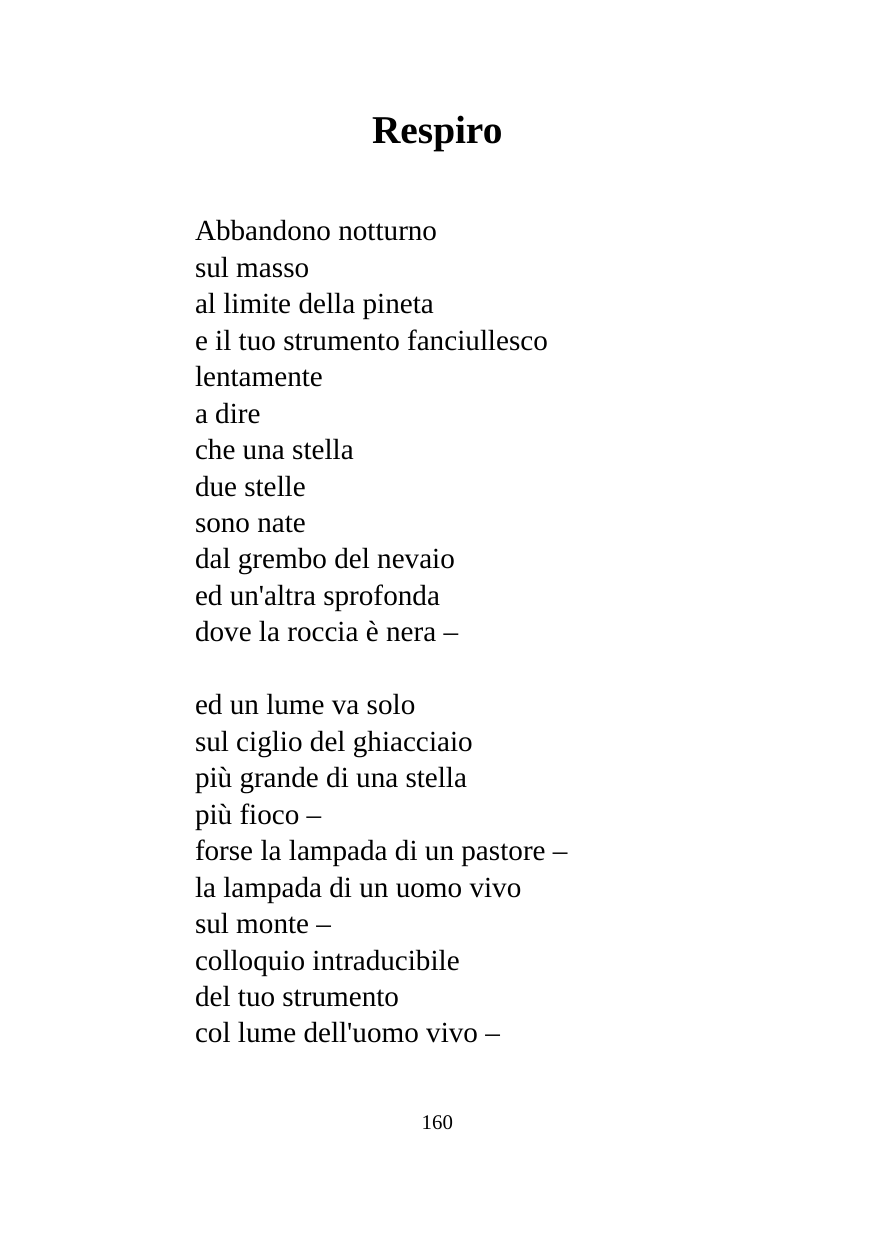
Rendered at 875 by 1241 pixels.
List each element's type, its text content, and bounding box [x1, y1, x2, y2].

text colloquio intraducibile [195, 943, 768, 976]
text sul monte – [195, 906, 768, 940]
text al limite della pineta [195, 286, 768, 320]
text e il tuo strumento fanciullesco [195, 323, 768, 356]
subtitle Respiro [106, 106, 768, 152]
text ed un lume va solo [195, 687, 768, 721]
text più fioco – [195, 797, 768, 830]
text dove la roccia è nera – [195, 614, 768, 648]
text dal grembo del nevaio [195, 542, 768, 575]
text lentamente [195, 359, 768, 393]
text due stelle [195, 469, 768, 502]
text forse la lampada di un pastore – [195, 833, 768, 867]
text sul ciglio del ghiacciaio [195, 724, 768, 757]
text a dire [195, 396, 768, 429]
text ed un'altra sprofonda [195, 578, 768, 612]
text sul masso [195, 250, 768, 283]
text col lume dell'uomo vivo – [195, 1016, 768, 1049]
text più grande di una stella [195, 760, 768, 794]
text sono nate [195, 505, 768, 539]
text che una stella [195, 432, 768, 466]
text del tuo strumento [195, 979, 768, 1013]
text la lampada di un uomo vivo [195, 870, 768, 903]
text Abbandono notturno [195, 213, 768, 247]
